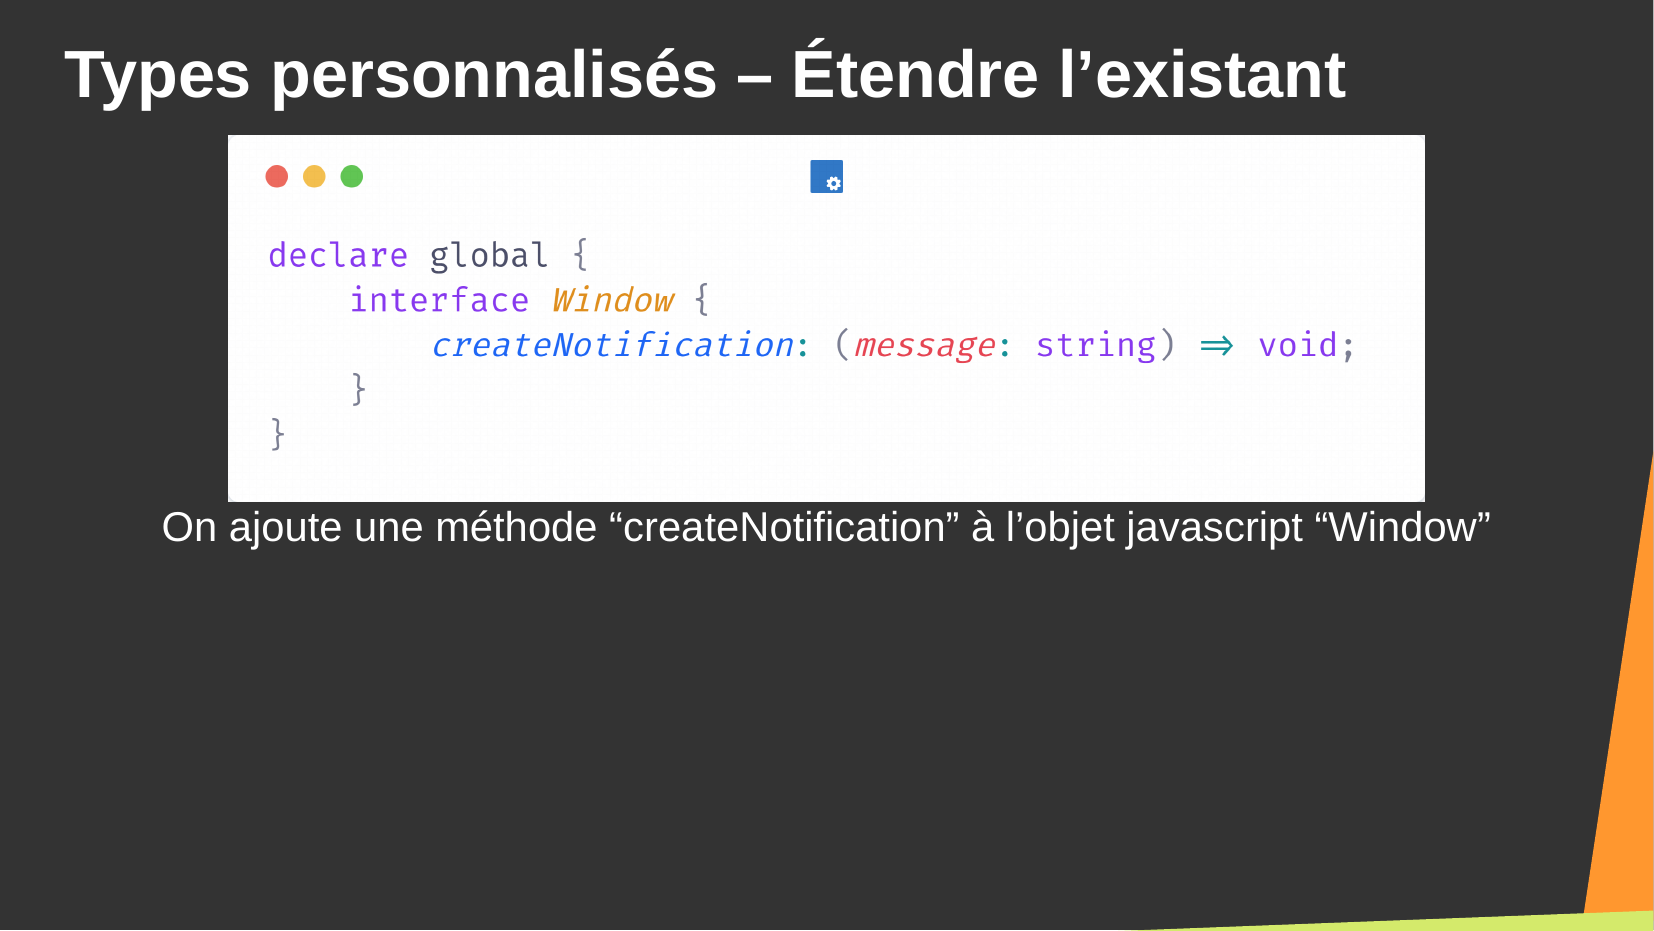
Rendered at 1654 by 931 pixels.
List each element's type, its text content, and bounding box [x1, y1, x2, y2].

text_box On ajoute une méthode “createNotification” à l’objet javascript “Window” [85, 496, 1568, 566]
picture [228, 135, 1425, 496]
title Types personnalisés – Étendre l’existant [64, 37, 1388, 115]
text_box [1118, 446, 1654, 931]
